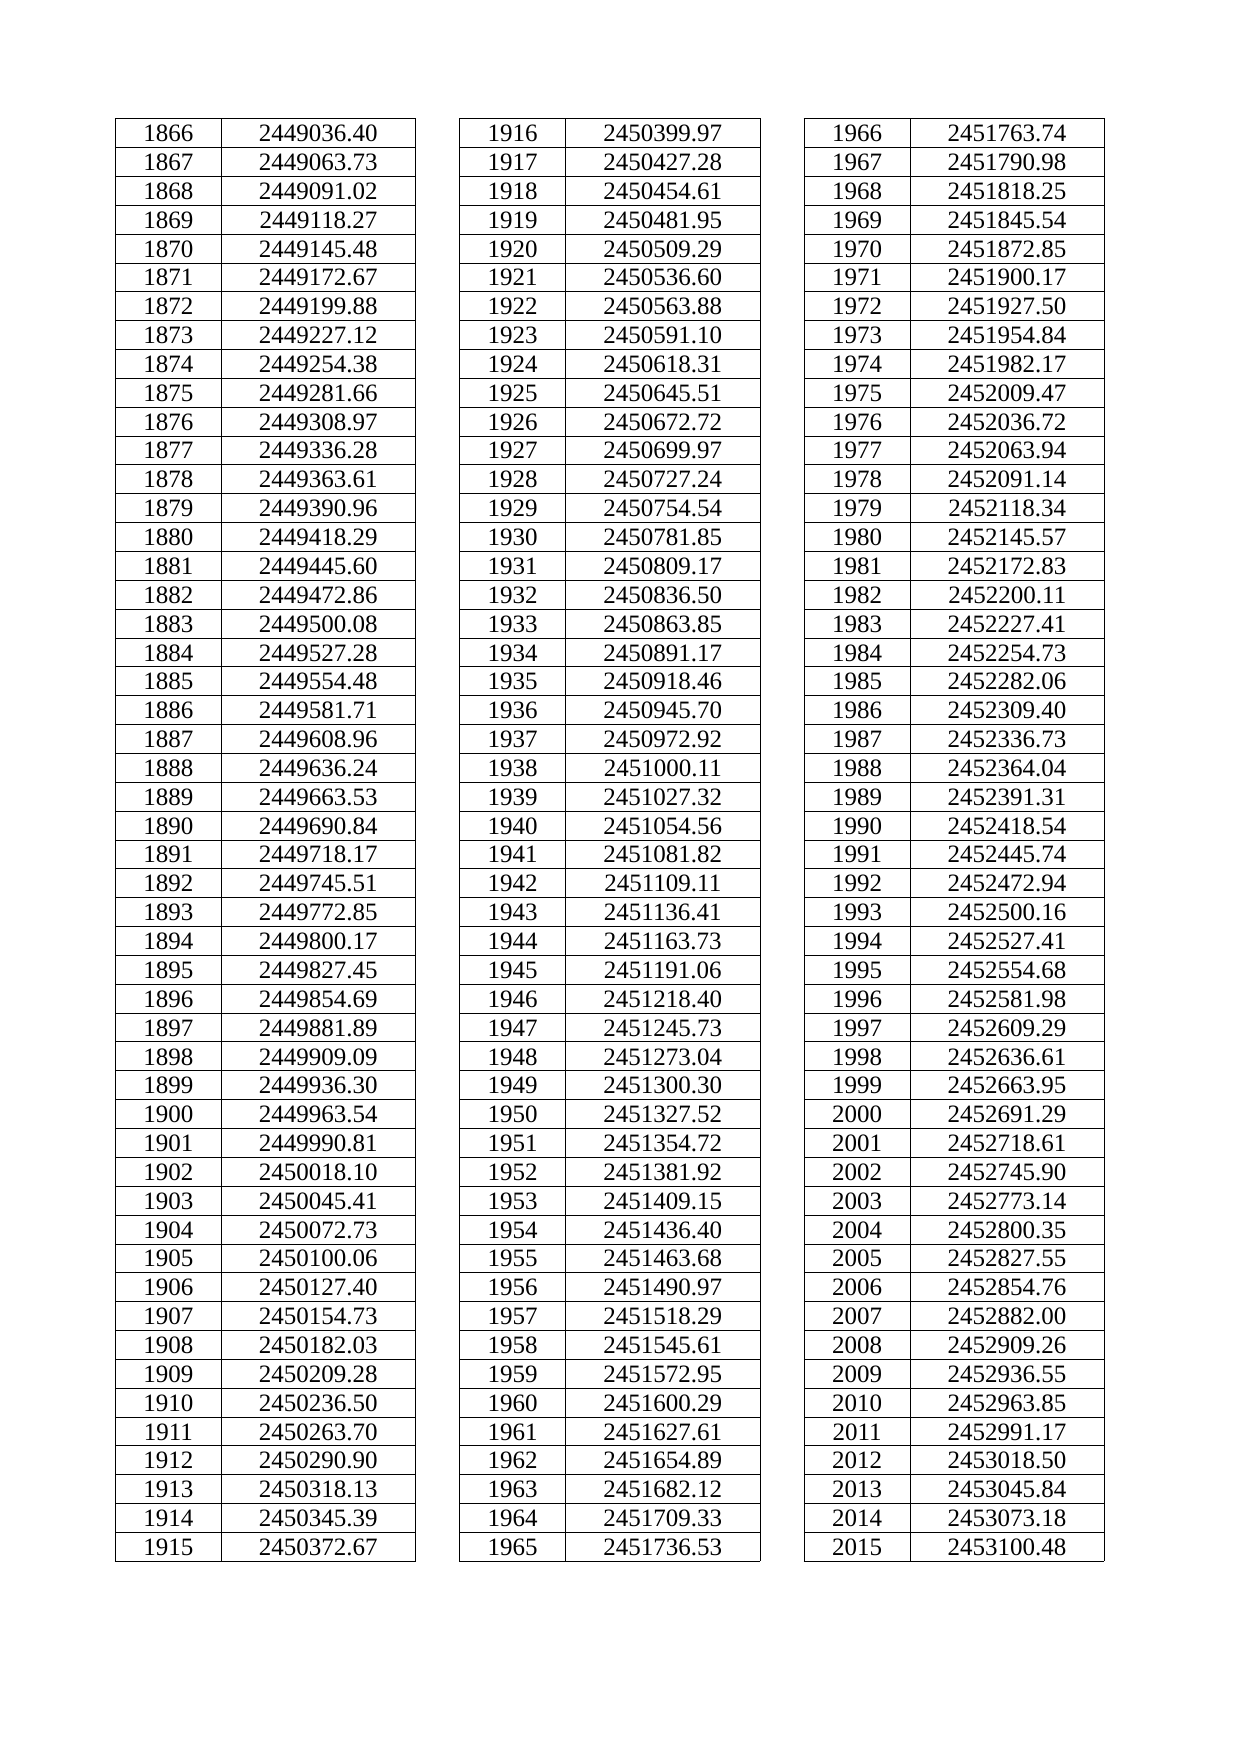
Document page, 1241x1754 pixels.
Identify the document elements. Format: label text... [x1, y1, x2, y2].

table_cell 2449145.48 [222, 235, 415, 262]
table_cell 1880 [116, 523, 221, 551]
table_cell 1917 [460, 148, 565, 176]
table_cell 2452909.26 [911, 1331, 1104, 1359]
table_cell 1893 [116, 898, 221, 926]
table_cell 2009 [805, 1360, 910, 1388]
table_cell 1945 [460, 956, 565, 984]
table_cell 1887 [116, 725, 221, 753]
table_cell 1987 [805, 725, 910, 753]
table_cell 2003 [805, 1187, 910, 1214]
table_cell 2452827.55 [911, 1245, 1104, 1272]
table_cell 1878 [116, 465, 221, 493]
table_cell 1932 [460, 581, 565, 609]
table_cell 1900 [116, 1100, 221, 1128]
table_cell 2452336.73 [911, 725, 1104, 753]
table_cell 1952 [460, 1158, 565, 1186]
table_cell 2450509.29 [566, 235, 760, 262]
table_cell 2449390.96 [222, 494, 415, 522]
table_cell 2451300.30 [566, 1071, 760, 1099]
table_cell 2450918.46 [566, 667, 760, 695]
table_cell 1877 [116, 437, 221, 464]
table_cell 1943 [460, 898, 565, 926]
table_cell 2451490.97 [566, 1273, 760, 1301]
table_cell 2451409.15 [566, 1187, 760, 1214]
table_cell 2014 [805, 1504, 910, 1532]
table_cell 1966 [805, 119, 910, 147]
table_cell 2450481.95 [566, 206, 760, 233]
table_cell 2451818.25 [911, 177, 1104, 205]
table_cell 1978 [805, 465, 910, 493]
table_cell 1913 [116, 1475, 221, 1503]
table_cell 1930 [460, 523, 565, 551]
table_cell 1962 [460, 1446, 565, 1474]
table_cell 1992 [805, 869, 910, 897]
table_cell 2451572.95 [566, 1360, 760, 1388]
table_cell 2451736.53 [566, 1533, 760, 1561]
table_cell 2449472.86 [222, 581, 415, 609]
table_cell 1965 [460, 1533, 565, 1561]
table_cell 1889 [116, 783, 221, 811]
table_cell 2450809.17 [566, 552, 760, 580]
table_cell 1937 [460, 725, 565, 753]
table_cell 1914 [116, 1504, 221, 1532]
table_cell 2005 [805, 1245, 910, 1272]
table_cell 1956 [460, 1273, 565, 1301]
table_cell 2452718.61 [911, 1129, 1104, 1157]
table_cell 2000 [805, 1100, 910, 1128]
table_cell 2451381.92 [566, 1158, 760, 1186]
table_cell 2451600.29 [566, 1389, 760, 1417]
table_cell 1941 [460, 841, 565, 868]
table_cell 1942 [460, 869, 565, 897]
table_cell 1958 [460, 1331, 565, 1359]
table_cell 2450454.61 [566, 177, 760, 205]
table_cell 2450699.97 [566, 437, 760, 464]
table_cell 1926 [460, 408, 565, 436]
table_cell 2450563.88 [566, 292, 760, 320]
table_cell 2452609.29 [911, 1014, 1104, 1041]
table_cell 1902 [116, 1158, 221, 1186]
table_cell 1954 [460, 1216, 565, 1243]
table_cell 2449363.61 [222, 465, 415, 493]
table_cell 2450399.97 [566, 119, 760, 147]
table_cell 2453100.48 [911, 1533, 1104, 1561]
table_cell 1872 [116, 292, 221, 320]
table_cell 2449063.73 [222, 148, 415, 176]
table_cell 1970 [805, 235, 910, 262]
table_cell 1997 [805, 1014, 910, 1041]
table_cell 2010 [805, 1389, 910, 1417]
table_cell 2449254.38 [222, 350, 415, 378]
table_cell 1896 [116, 985, 221, 1013]
table_cell 2449936.30 [222, 1071, 415, 1099]
table_cell 2449172.67 [222, 264, 415, 291]
table_cell 2450318.13 [222, 1475, 415, 1503]
table_cell 1933 [460, 610, 565, 637]
table_cell 2450045.41 [222, 1187, 415, 1214]
table_cell 2450154.73 [222, 1302, 415, 1330]
table_cell 1925 [460, 379, 565, 407]
table_cell 1985 [805, 667, 910, 695]
table_cell 2449745.51 [222, 869, 415, 897]
table_cell 1967 [805, 148, 910, 176]
table_cell 2452581.98 [911, 985, 1104, 1013]
table_cell 2449881.89 [222, 1014, 415, 1041]
table_cell 2449690.84 [222, 812, 415, 839]
table_cell 1979 [805, 494, 910, 522]
table_cell 2451245.73 [566, 1014, 760, 1041]
table_cell 2452773.14 [911, 1187, 1104, 1214]
table_cell 2450945.70 [566, 696, 760, 724]
table_cell 2449308.97 [222, 408, 415, 436]
table_cell 2450645.51 [566, 379, 760, 407]
table_cell 2450018.10 [222, 1158, 415, 1186]
table_cell 2008 [805, 1331, 910, 1359]
table_cell 1901 [116, 1129, 221, 1157]
table_cell 2450345.39 [222, 1504, 415, 1532]
table_cell 1968 [805, 177, 910, 205]
table_cell 2452172.83 [911, 552, 1104, 580]
table_cell 1959 [460, 1360, 565, 1388]
table_cell 1895 [116, 956, 221, 984]
table_cell 2451763.74 [911, 119, 1104, 147]
table_cell 2453073.18 [911, 1504, 1104, 1532]
table_cell 1989 [805, 783, 910, 811]
table_cell 1888 [116, 754, 221, 782]
table_cell 2451136.41 [566, 898, 760, 926]
table_cell 1924 [460, 350, 565, 378]
table_cell 2451463.68 [566, 1245, 760, 1272]
table_cell 1915 [116, 1533, 221, 1561]
table_cell 2449281.66 [222, 379, 415, 407]
table_cell 2452063.94 [911, 437, 1104, 464]
table_cell 1898 [116, 1042, 221, 1070]
table_cell 1986 [805, 696, 910, 724]
table_cell 2452282.06 [911, 667, 1104, 695]
table_cell 1953 [460, 1187, 565, 1214]
table_cell 1868 [116, 177, 221, 205]
table_cell 1946 [460, 985, 565, 1013]
table_cell 1994 [805, 927, 910, 955]
table_cell 2451354.72 [566, 1129, 760, 1157]
table_cell 2450072.73 [222, 1216, 415, 1243]
table_cell 1971 [805, 264, 910, 291]
table_cell 1935 [460, 667, 565, 695]
table_cell 2452472.94 [911, 869, 1104, 897]
table_cell 2449527.28 [222, 639, 415, 666]
table_cell 2451436.40 [566, 1216, 760, 1243]
table_cell 2453045.84 [911, 1475, 1104, 1503]
table_cell 2449854.69 [222, 985, 415, 1013]
table_cell 2452691.29 [911, 1100, 1104, 1128]
table_cell 2451000.11 [566, 754, 760, 782]
table_cell 2451054.56 [566, 812, 760, 839]
table_cell 1883 [116, 610, 221, 637]
table_cell 2449091.02 [222, 177, 415, 205]
table_cell 2452309.40 [911, 696, 1104, 724]
table_cell 2451900.17 [911, 264, 1104, 291]
table_cell 2449963.54 [222, 1100, 415, 1128]
table_cell 1923 [460, 321, 565, 349]
table_cell 1920 [460, 235, 565, 262]
table_cell 2449663.53 [222, 783, 415, 811]
table_cell 1995 [805, 956, 910, 984]
table_cell 1881 [116, 552, 221, 580]
table_cell 2452009.47 [911, 379, 1104, 407]
table_cell 1991 [805, 841, 910, 868]
table_cell 1975 [805, 379, 910, 407]
table_cell 1940 [460, 812, 565, 839]
table_cell 1947 [460, 1014, 565, 1041]
table_cell 2449336.28 [222, 437, 415, 464]
table_cell 2449199.88 [222, 292, 415, 320]
table_cell 2451954.84 [911, 321, 1104, 349]
table_cell 2452418.54 [911, 812, 1104, 839]
table_cell 1931 [460, 552, 565, 580]
table_cell 2450236.50 [222, 1389, 415, 1417]
table_cell 2452391.31 [911, 783, 1104, 811]
table_cell 2450591.10 [566, 321, 760, 349]
table_cell 1951 [460, 1129, 565, 1157]
table_cell 2449608.96 [222, 725, 415, 753]
table_cell 1867 [116, 148, 221, 176]
table_cell 2451845.54 [911, 206, 1104, 233]
table_cell 1981 [805, 552, 910, 580]
table_cell 1899 [116, 1071, 221, 1099]
table_cell 1957 [460, 1302, 565, 1330]
table_cell 2007 [805, 1302, 910, 1330]
table_cell 2452636.61 [911, 1042, 1104, 1070]
table_cell 1891 [116, 841, 221, 868]
table_cell 2451273.04 [566, 1042, 760, 1070]
table_cell 2013 [805, 1475, 910, 1503]
table_cell 2452364.04 [911, 754, 1104, 782]
table_cell 2451218.40 [566, 985, 760, 1013]
table_cell 2012 [805, 1446, 910, 1474]
table_cell 2449554.48 [222, 667, 415, 695]
table_cell 2449636.24 [222, 754, 415, 782]
table_cell 1988 [805, 754, 910, 782]
table_cell 2449772.85 [222, 898, 415, 926]
table_cell 2449581.71 [222, 696, 415, 724]
table_cell 2002 [805, 1158, 910, 1186]
table_cell 2452800.35 [911, 1216, 1104, 1243]
table_cell 1918 [460, 177, 565, 205]
table_cell 1974 [805, 350, 910, 378]
table_cell 2450127.40 [222, 1273, 415, 1301]
table_cell 2451327.52 [566, 1100, 760, 1128]
table_cell 2451927.50 [911, 292, 1104, 320]
table_cell 2452854.76 [911, 1273, 1104, 1301]
table_cell 1904 [116, 1216, 221, 1243]
table_cell 2451682.12 [566, 1475, 760, 1503]
table_cell 2449500.08 [222, 610, 415, 637]
table_cell 2452500.16 [911, 898, 1104, 926]
table_cell 2452745.90 [911, 1158, 1104, 1186]
table_cell 2451982.17 [911, 350, 1104, 378]
table_cell 2449718.17 [222, 841, 415, 868]
table_cell 1921 [460, 264, 565, 291]
table_cell 1892 [116, 869, 221, 897]
table_cell 2450290.90 [222, 1446, 415, 1474]
table_cell 2004 [805, 1216, 910, 1243]
table_cell 1879 [116, 494, 221, 522]
table_cell 1910 [116, 1389, 221, 1417]
table_cell 2451109.11 [566, 869, 760, 897]
table_cell 2451545.61 [566, 1331, 760, 1359]
table_cell 2452527.41 [911, 927, 1104, 955]
table_cell 1972 [805, 292, 910, 320]
table_cell 1874 [116, 350, 221, 378]
table_cell 1922 [460, 292, 565, 320]
table_cell 1960 [460, 1389, 565, 1417]
table_cell 2452091.14 [911, 465, 1104, 493]
table_cell 2450863.85 [566, 610, 760, 637]
table_cell 2452963.85 [911, 1389, 1104, 1417]
table_cell 2015 [805, 1533, 910, 1561]
table_cell 1907 [116, 1302, 221, 1330]
table_cell 1963 [460, 1475, 565, 1503]
table_cell 1894 [116, 927, 221, 955]
table_cell 2451709.33 [566, 1504, 760, 1532]
table_cell 1873 [116, 321, 221, 349]
table_cell 1866 [116, 119, 221, 147]
table_cell 2453018.50 [911, 1446, 1104, 1474]
table_cell 1870 [116, 235, 221, 262]
table_cell 1903 [116, 1187, 221, 1214]
table_cell 2452227.41 [911, 610, 1104, 637]
table_cell 2450427.28 [566, 148, 760, 176]
table_cell 2450618.31 [566, 350, 760, 378]
table_cell 1871 [116, 264, 221, 291]
table_cell 1869 [116, 206, 221, 233]
table_cell 1949 [460, 1071, 565, 1099]
table_cell 2449909.09 [222, 1042, 415, 1070]
table_cell 2449827.45 [222, 956, 415, 984]
table_cell 2449036.40 [222, 119, 415, 147]
table_cell 2450263.70 [222, 1418, 415, 1445]
table_cell 1950 [460, 1100, 565, 1128]
table_cell 1916 [460, 119, 565, 147]
table_cell 1984 [805, 639, 910, 666]
table_cell 1897 [116, 1014, 221, 1041]
table_cell 1936 [460, 696, 565, 724]
table_cell 2452200.11 [911, 581, 1104, 609]
table_cell 2449227.12 [222, 321, 415, 349]
table_cell 1964 [460, 1504, 565, 1532]
table_cell 1980 [805, 523, 910, 551]
table_cell 1876 [116, 408, 221, 436]
table_cell 1998 [805, 1042, 910, 1070]
table_cell 2452445.74 [911, 841, 1104, 868]
table_cell 2452118.34 [911, 494, 1104, 522]
table_cell 2450754.54 [566, 494, 760, 522]
table_cell 1906 [116, 1273, 221, 1301]
table_cell 1944 [460, 927, 565, 955]
table_cell 2011 [805, 1418, 910, 1445]
table_cell 1961 [460, 1418, 565, 1445]
table_cell 2449990.81 [222, 1129, 415, 1157]
table_cell 2449800.17 [222, 927, 415, 955]
table_cell 1982 [805, 581, 910, 609]
table_cell 1927 [460, 437, 565, 464]
table_cell 2452554.68 [911, 956, 1104, 984]
table_cell 1928 [460, 465, 565, 493]
table_cell 2450781.85 [566, 523, 760, 551]
table_cell 2006 [805, 1273, 910, 1301]
table_cell 2451790.98 [911, 148, 1104, 176]
table_cell 1969 [805, 206, 910, 233]
table_cell 2450727.24 [566, 465, 760, 493]
table_cell 2450836.50 [566, 581, 760, 609]
table_cell 2451627.61 [566, 1418, 760, 1445]
table_cell 1875 [116, 379, 221, 407]
table_cell 2449418.29 [222, 523, 415, 551]
table_cell 2451191.06 [566, 956, 760, 984]
table_cell 1993 [805, 898, 910, 926]
table_cell 1905 [116, 1245, 221, 1272]
table_cell 1884 [116, 639, 221, 666]
table_cell 2450536.60 [566, 264, 760, 291]
table_cell 2451872.85 [911, 235, 1104, 262]
table_cell 1890 [116, 812, 221, 839]
table_cell 1955 [460, 1245, 565, 1272]
table_cell 2451518.29 [566, 1302, 760, 1330]
table_cell 2001 [805, 1129, 910, 1157]
table_cell 1911 [116, 1418, 221, 1445]
table_cell 2451081.82 [566, 841, 760, 868]
table_cell 1934 [460, 639, 565, 666]
table_cell 2450182.03 [222, 1331, 415, 1359]
table_cell 1977 [805, 437, 910, 464]
table_cell 1882 [116, 581, 221, 609]
table_cell 2450209.28 [222, 1360, 415, 1388]
table_cell 2449118.27 [222, 206, 415, 233]
table_cell 1973 [805, 321, 910, 349]
table_cell 2452254.73 [911, 639, 1104, 666]
table_cell 1983 [805, 610, 910, 637]
table_cell 1886 [116, 696, 221, 724]
table_cell 1938 [460, 754, 565, 782]
table_cell 1919 [460, 206, 565, 233]
table_cell 2452882.00 [911, 1302, 1104, 1330]
table_cell 2450972.92 [566, 725, 760, 753]
table_cell 1939 [460, 783, 565, 811]
table_cell 2452145.57 [911, 523, 1104, 551]
table_cell 1912 [116, 1446, 221, 1474]
table_cell 2452663.95 [911, 1071, 1104, 1099]
table_cell 2452991.17 [911, 1418, 1104, 1445]
table_cell 2450672.72 [566, 408, 760, 436]
table_cell 1929 [460, 494, 565, 522]
table_cell 1948 [460, 1042, 565, 1070]
table_cell 2451027.32 [566, 783, 760, 811]
table_cell 2452936.55 [911, 1360, 1104, 1388]
table_cell 2450372.67 [222, 1533, 415, 1561]
table_cell 1996 [805, 985, 910, 1013]
table_cell 1990 [805, 812, 910, 839]
table_cell 2449445.60 [222, 552, 415, 580]
table_cell 2451163.73 [566, 927, 760, 955]
table_cell 1999 [805, 1071, 910, 1099]
table_cell 1908 [116, 1331, 221, 1359]
table_cell 2450891.17 [566, 639, 760, 666]
table_cell 2450100.06 [222, 1245, 415, 1272]
table_cell 1909 [116, 1360, 221, 1388]
table_cell 2452036.72 [911, 408, 1104, 436]
table_cell 1885 [116, 667, 221, 695]
table_cell 1976 [805, 408, 910, 436]
table_cell 2451654.89 [566, 1446, 760, 1474]
